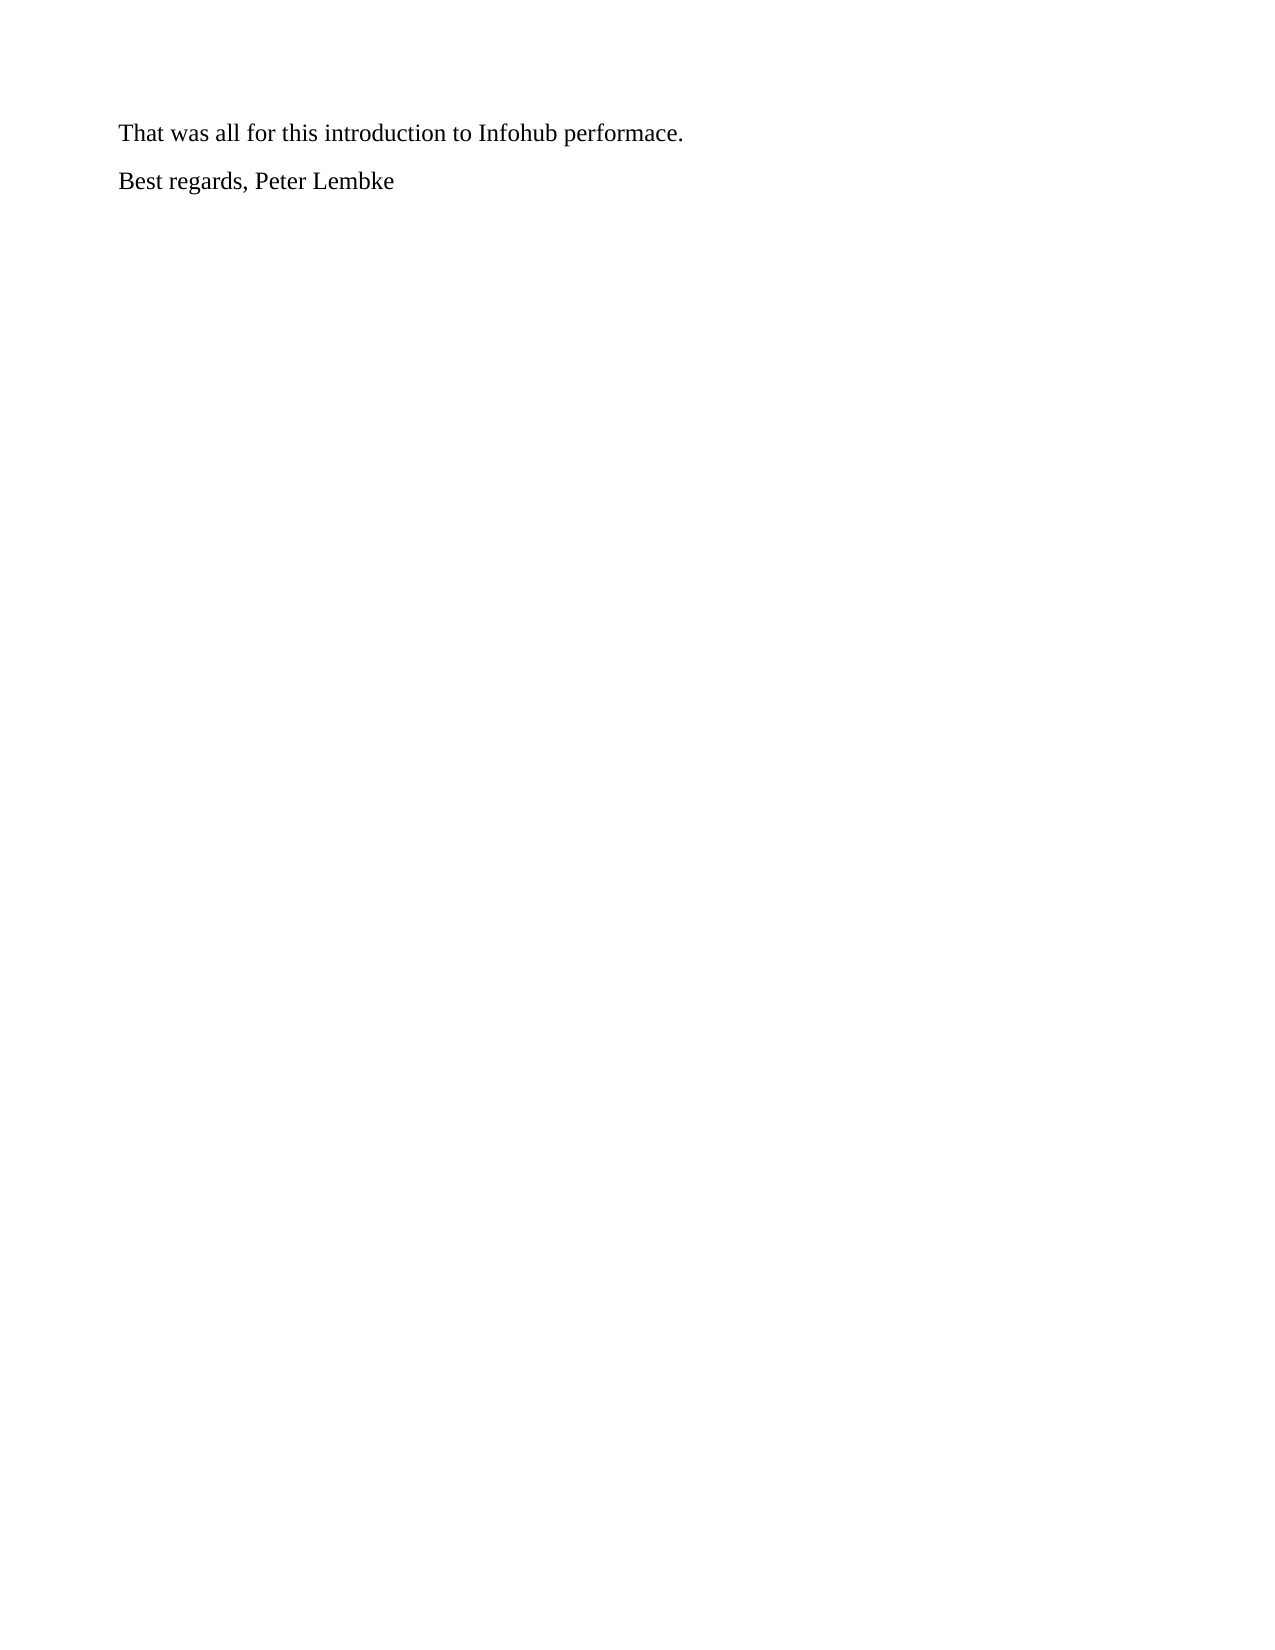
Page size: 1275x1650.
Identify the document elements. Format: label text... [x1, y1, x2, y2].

text That was all for this introduction to Infohub performace. [118, 118, 1157, 147]
text Best regards, Peter Lembke [118, 166, 1157, 194]
